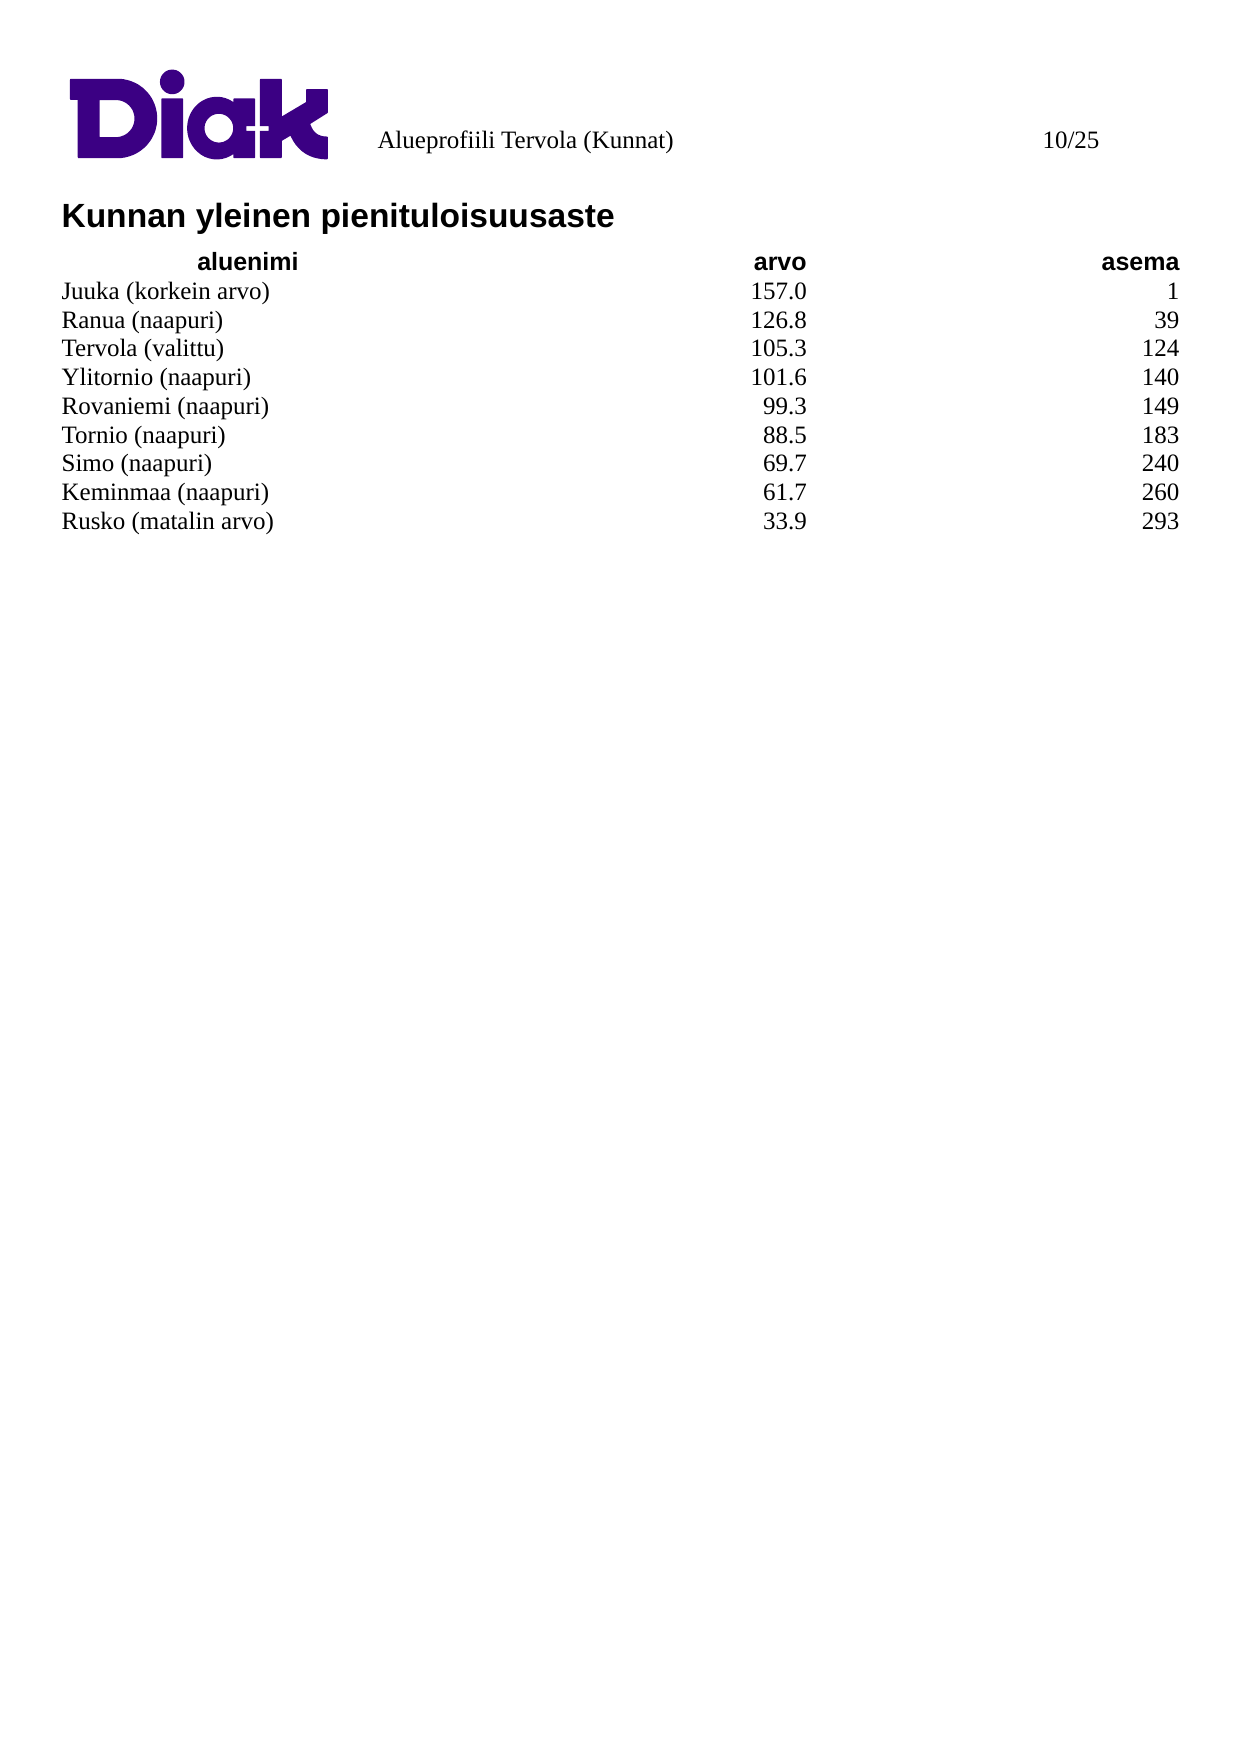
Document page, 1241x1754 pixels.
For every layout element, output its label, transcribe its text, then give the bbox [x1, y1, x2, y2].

table_header aluenimi [61, 247, 434, 276]
table_cell Simo (naapuri) [61, 449, 434, 477]
table_header asema [806, 247, 1179, 276]
table_cell Tornio (naapuri) [61, 420, 434, 448]
table_cell 39 [806, 305, 1179, 333]
table_cell 33.9 [434, 506, 806, 535]
table_cell Ranua (naapuri) [61, 305, 434, 333]
table_cell 1 [806, 276, 1179, 305]
table_cell 101.6 [434, 362, 806, 391]
table_cell 293 [806, 506, 1179, 535]
table_cell Ylitornio (naapuri) [61, 362, 434, 391]
table_cell 260 [806, 477, 1179, 506]
table_cell Juuka (korkein arvo) [61, 276, 434, 305]
table_cell 69.7 [434, 449, 806, 477]
table_cell 61.7 [434, 477, 806, 506]
table_cell 149 [806, 391, 1179, 420]
table_cell Rusko (matalin arvo) [61, 506, 434, 535]
subtitle Kunnan yleinen pienituloisuusaste [61, 196, 1179, 235]
table_cell 126.8 [434, 305, 806, 333]
table_cell 140 [806, 362, 1179, 391]
table_cell Keminmaa (naapuri) [61, 477, 434, 506]
table_cell 105.3 [434, 334, 806, 362]
table_header arvo [434, 247, 806, 276]
table_cell Rovaniemi (naapuri) [61, 391, 434, 420]
table_cell 99.3 [434, 391, 806, 420]
table_cell 88.5 [434, 420, 806, 448]
table_cell 157.0 [434, 276, 806, 305]
table_cell 240 [806, 449, 1179, 477]
table_cell 183 [806, 420, 1179, 448]
table_cell 124 [806, 334, 1179, 362]
table_cell Tervola (valittu) [61, 334, 434, 362]
